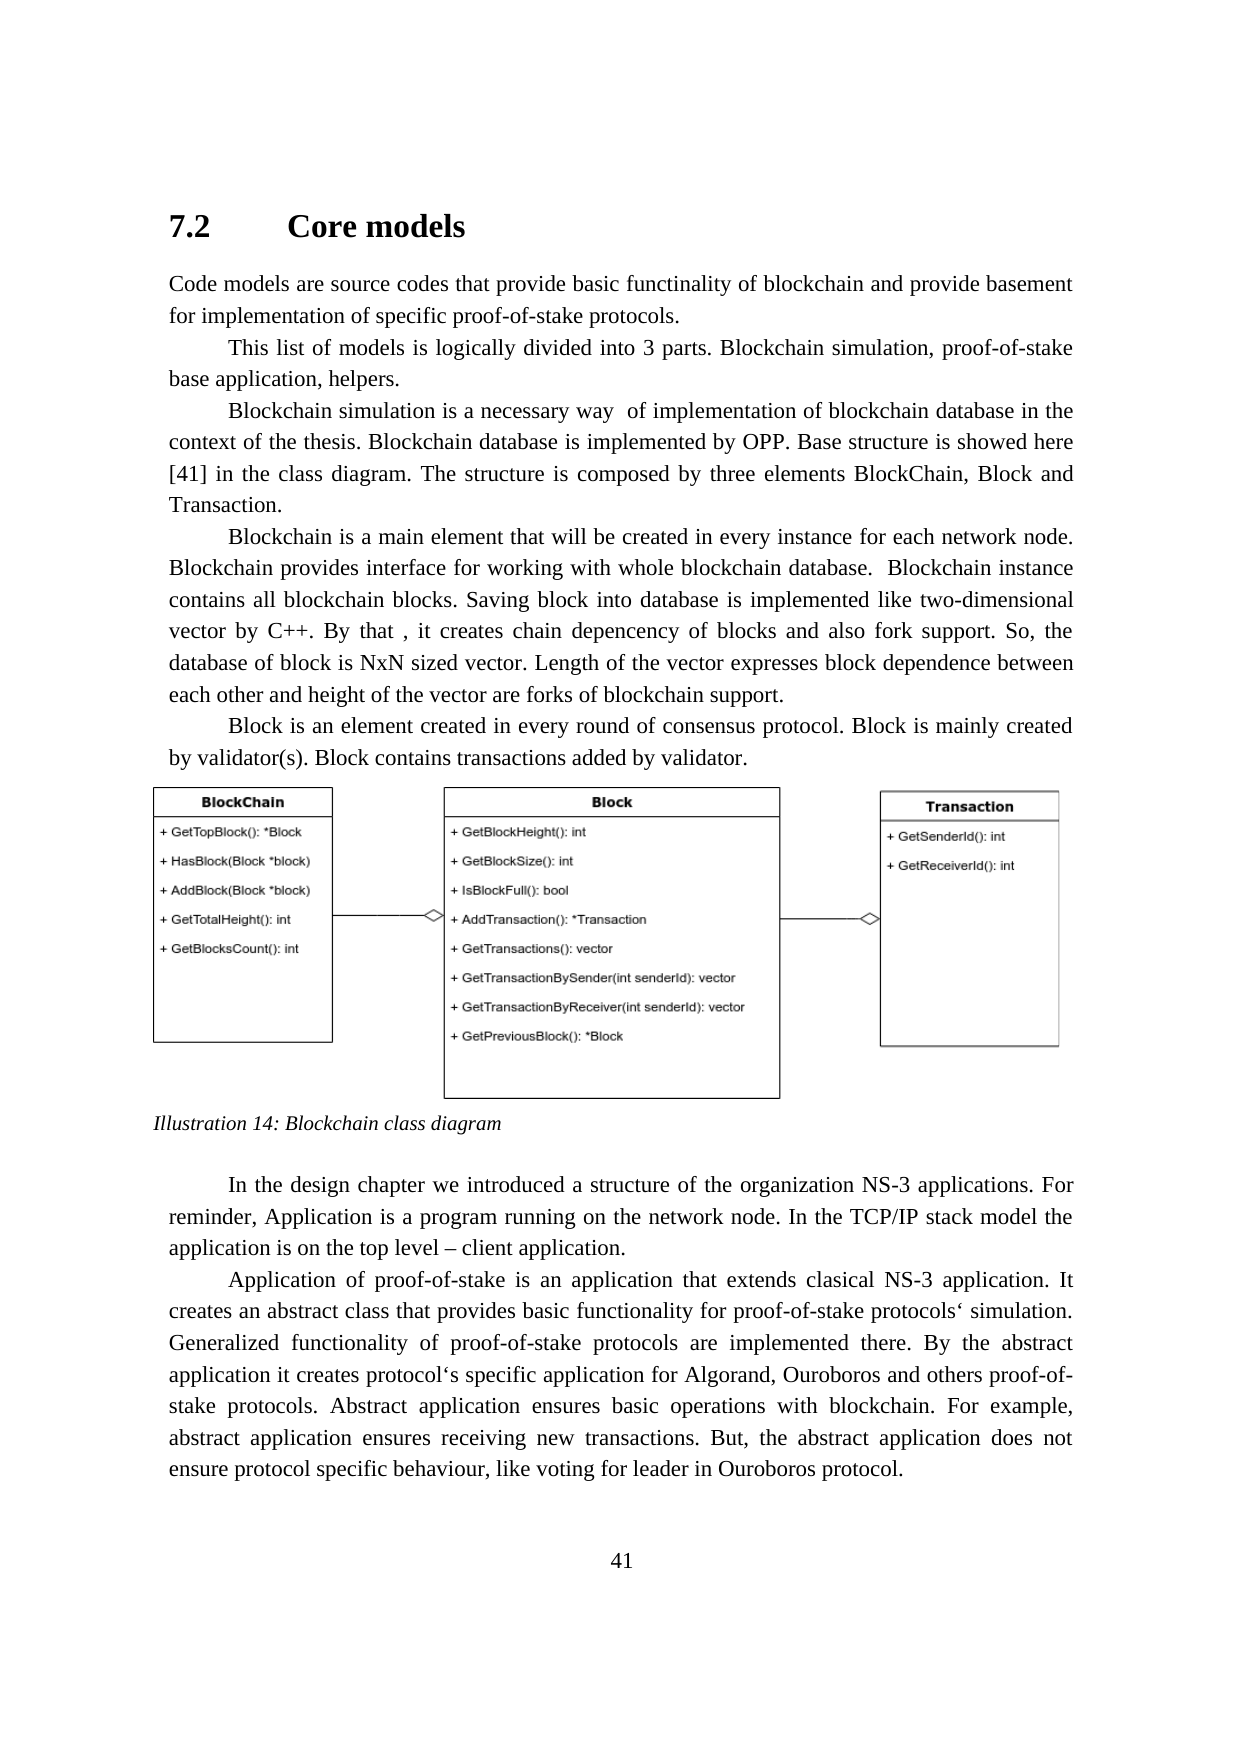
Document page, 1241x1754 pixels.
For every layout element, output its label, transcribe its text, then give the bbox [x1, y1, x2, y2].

text Blockchain is a main element that will be created in every instance for each network node. Blockchain provides interface for working with whole blockchain database. Blockchain instance contains all blockchain blocks. Saving block into database is implemented like two-dimensional vector by C++. By that , it creates chain depencency of blocks and also fork support. So, the database of block is NxN sized vector. Length of the vector expresses block dependence between each other and height of the vector are forks of blockchain support. [169, 523, 1075, 707]
text Application of proof-of-stake is an application that extends clasical NS-3 application. It creates an abstract class that provides basic functionality for proof-of-stake protocols‘ simulation. Generalized functionality of proof-of-stake protocols are implemented there. By the abstract application it creates protocol‘s specific application for Algorand, Ouroboros and others proof-of-stake protocols. Abstract application ensures basic operations with blockchain. For example, abstract application ensures receiving new transactions. But, the abstract application does not ensure protocol specific behaviour, like voting for leader in Ouroboros protocol. [169, 1266, 1075, 1482]
picture [153, 787, 1060, 1099]
text This list of models is logically divided into 3 parts. Blockchain simulation, proof-of-stake base application, helpers. [169, 333, 1075, 391]
text Block is an element created in every round of consensus protocol. Block is mainly created by validator(s). Block contains transactions added by validator. [169, 712, 1075, 770]
subtitle Core models [169, 207, 1075, 245]
text Illustration 14: Blockchain class diagram [153, 1099, 1091, 1134]
text In the design chapter we introduced a structure of the organization NS-3 applications. For reminder, Application is a program running on the network node. In the TCP/IP stack model the application is on the top level – client application. [169, 1171, 1075, 1261]
text Code models are source codes that provide basic functinality of blockchain and provide basement for implementation of specific proof-of-stake protocols. [169, 270, 1075, 328]
text Blockchain simulation is a necessary way of implementation of blockchain database in the context of the thesis. Blockchain database is implemented by OPP. Base structure is showed here [41] in the class diagram. The structure is composed by three elements BlockChain, Block and Transaction. [169, 397, 1075, 518]
